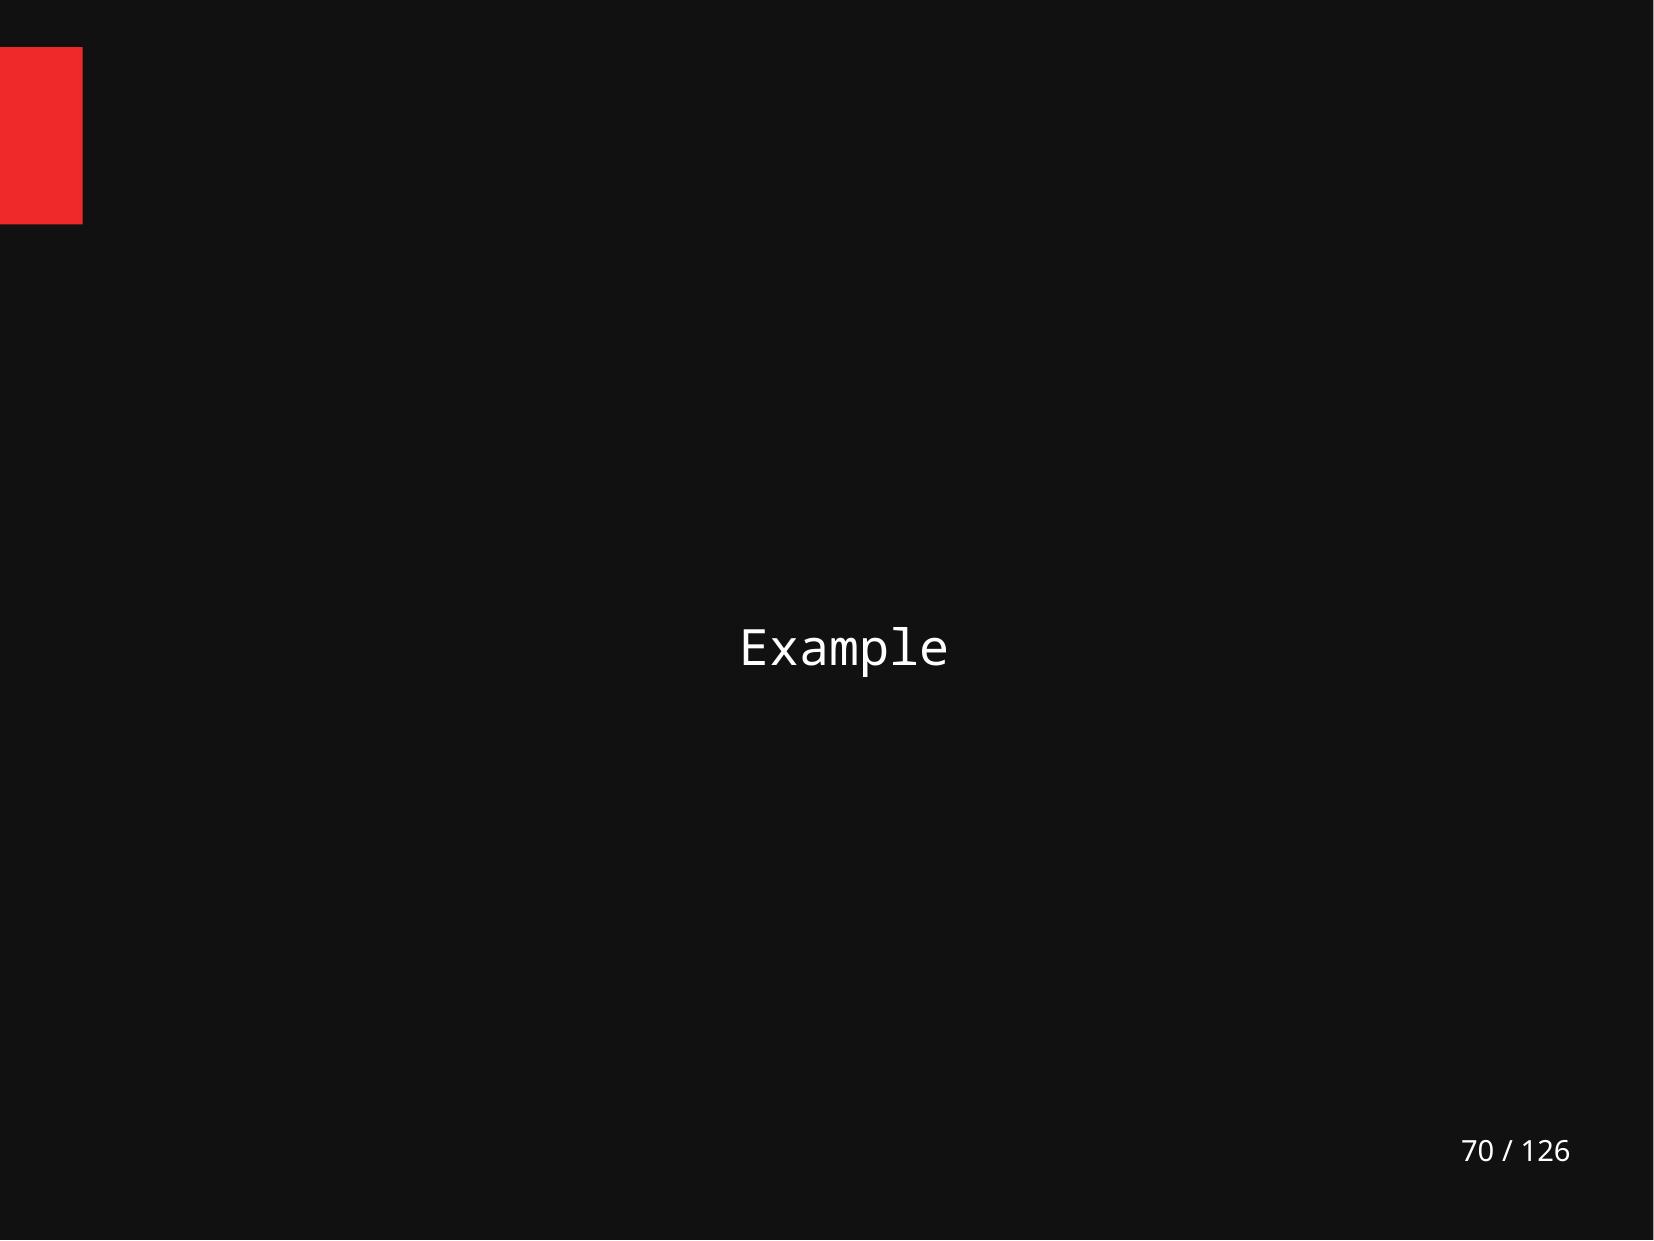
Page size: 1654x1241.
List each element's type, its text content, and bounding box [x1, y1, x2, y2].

subtitle Example [118, 354, 1536, 1074]
